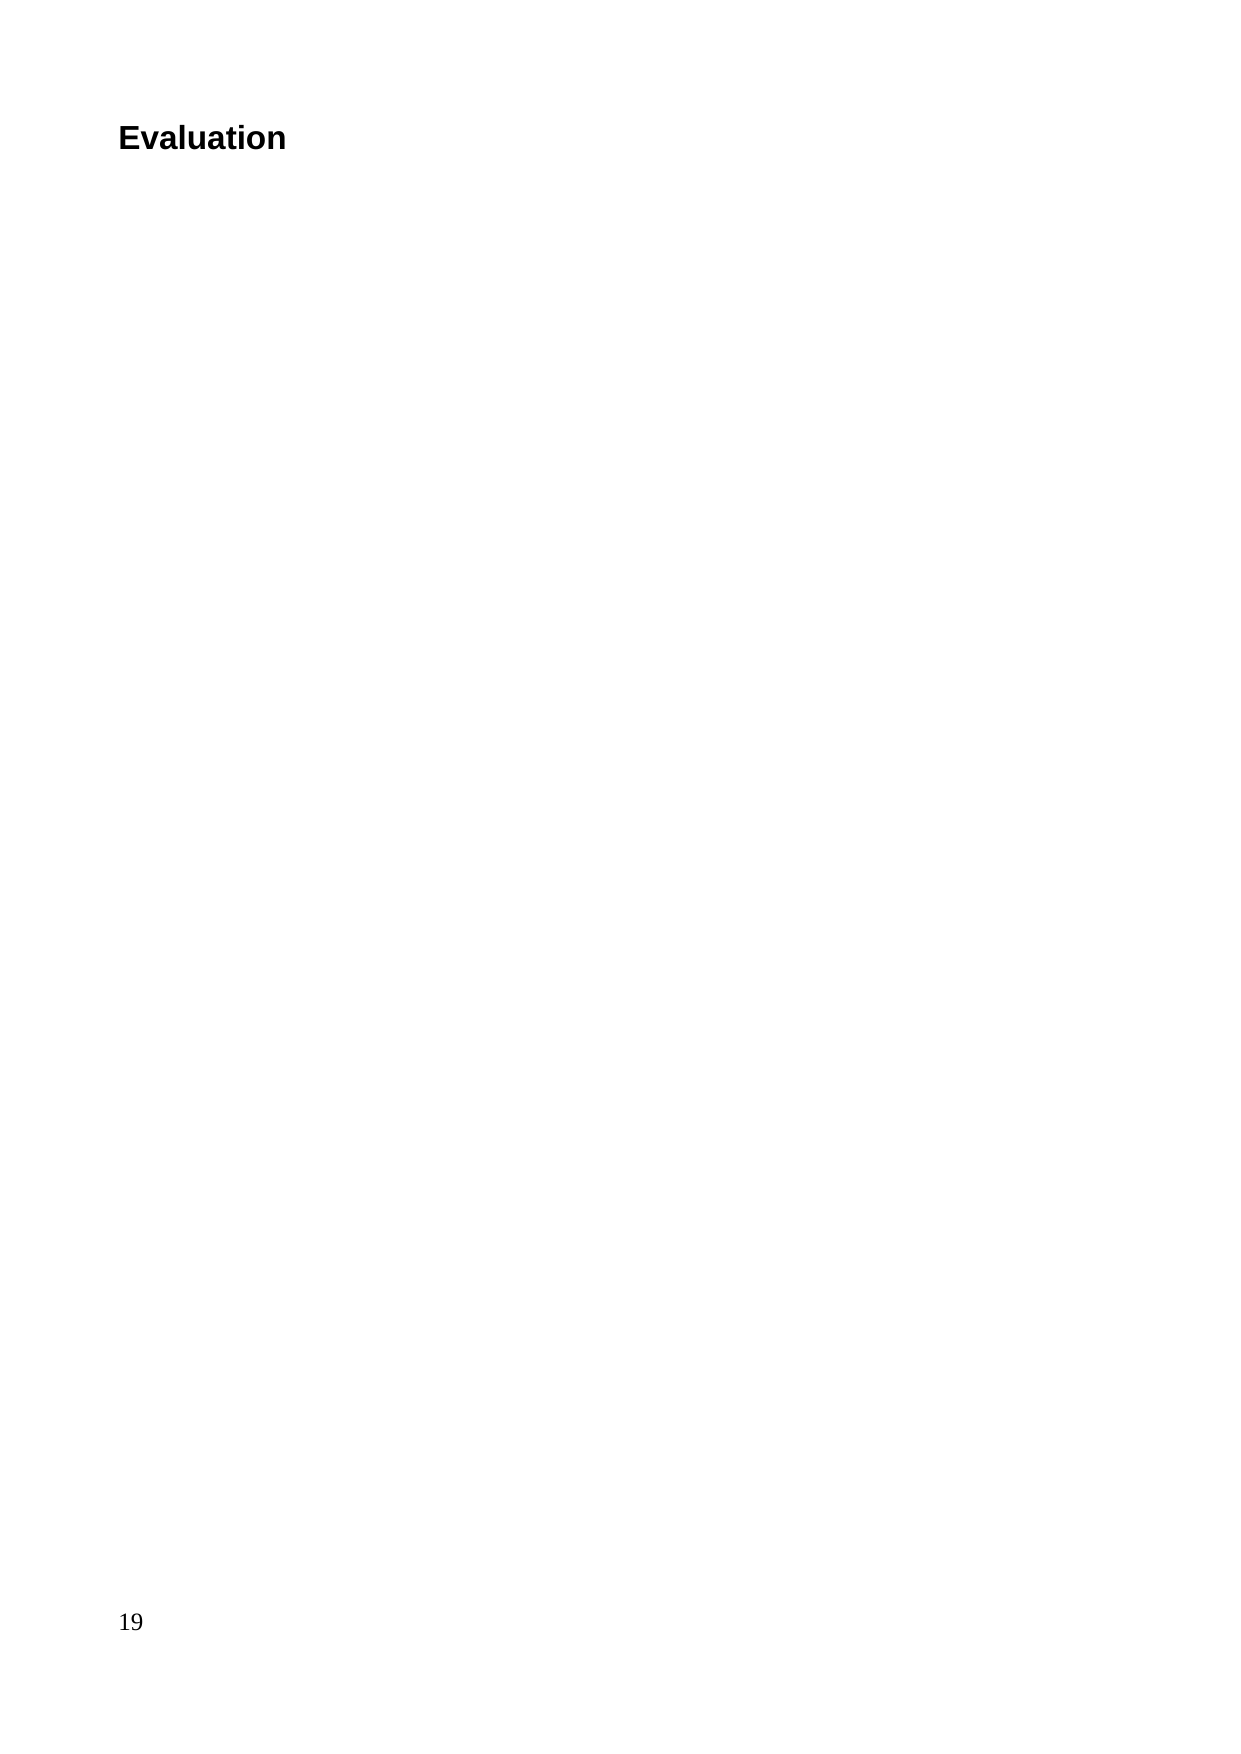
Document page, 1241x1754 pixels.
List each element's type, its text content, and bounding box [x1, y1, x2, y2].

subtitle Evaluation [118, 118, 1122, 157]
